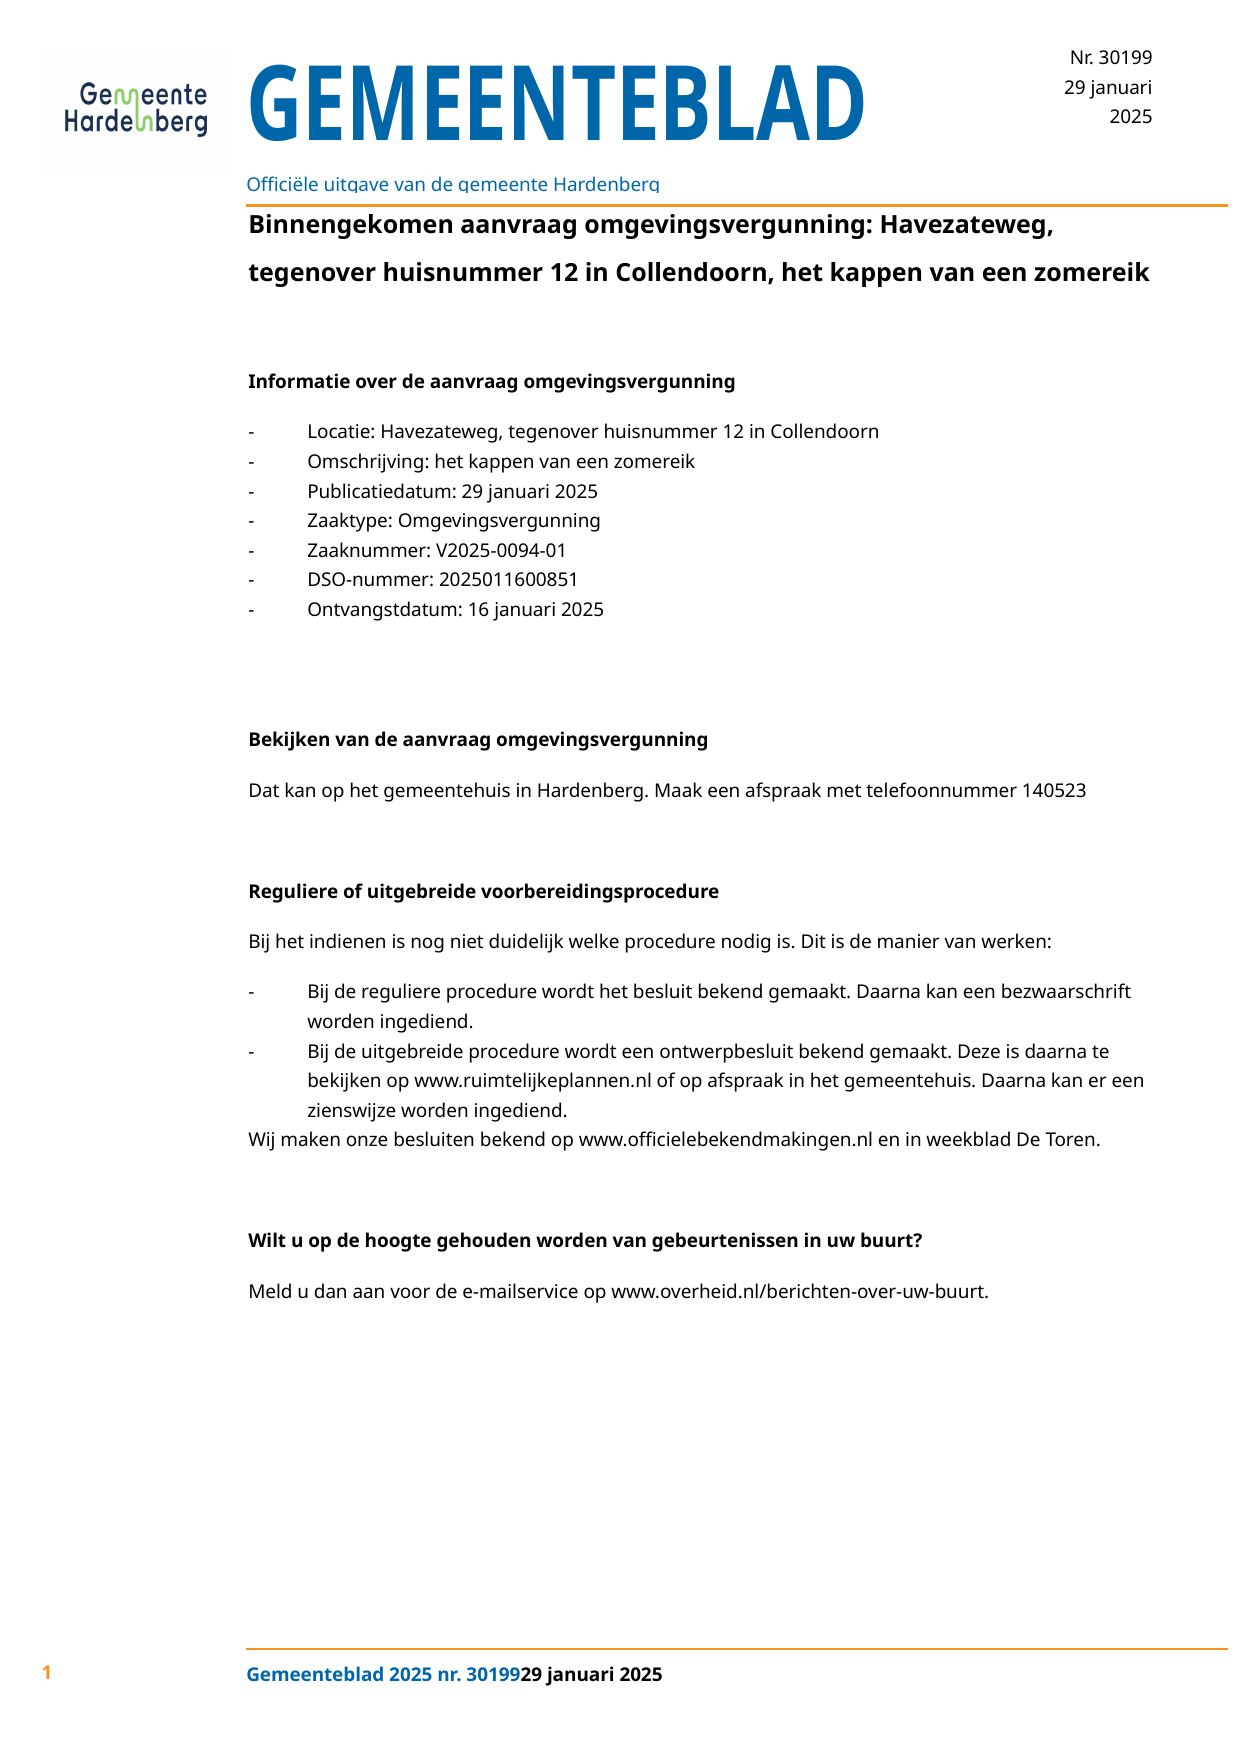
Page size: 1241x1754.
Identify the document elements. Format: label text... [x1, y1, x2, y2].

text Wilt u op de hoogte gehouden worden van gebeurtenissen in uw buurt? [248, 1227, 1152, 1253]
text Wij maken onze besluiten bekend op www.officielebekendmakingen.nl en in weekblad De Toren. [248, 1127, 1152, 1152]
list Locatie: Havezateweg, tegenover huisnummer 12 in Collendoorn [248, 419, 1152, 444]
text Binnengekomen aanvraag omgevingsvergunning: Havezateweg, tegenover huisnummer 12 in Collendoorn, het kappen van een zomereik [248, 207, 1152, 288]
text Meld u dan aan voor de e-mailservice op www.overheid.nl/berichten-over-uw-buurt. [248, 1278, 1152, 1304]
list DSO-nummer: 2025011600851 [248, 567, 1152, 592]
list Publicatiedatum: 29 januari 2025 [248, 478, 1152, 504]
picture [41, 47, 231, 172]
list Zaaknummer: V2025-0094-01 [248, 537, 1152, 563]
text Bij het indienen is nog niet duidelijk welke procedure nodig is. Dit is de manier van werken: [248, 928, 1152, 954]
list Zaaktype: Omgevingsvergunning [248, 507, 1152, 533]
text Informatie over de aanvraag omgevingsvergunning [248, 368, 1152, 394]
list Bij de uitgebreide procedure wordt een ontwerpbesluit bekend gemaakt. Deze is daarna te bekijken op www.ruimtelijkeplannen.nl of op afspraak in het gemeentehuis. Daarna kan er een zienswijze worden ingediend. [248, 1038, 1152, 1123]
list Ontvangstdatum: 16 januari 2025 [248, 596, 1152, 622]
text Dat kan op het gemeentehuis in Hardenberg. Maak een afspraak met telefoonnummer 140523 [248, 777, 1152, 803]
list Bij de reguliere procedure wordt het besluit bekend gemaakt. Daarna kan een bezwaarschrift worden ingediend. [248, 979, 1152, 1034]
text Bekijken van de aanvraag omgevingsvergunning [248, 727, 1152, 752]
text Reguliere of uitgebreide voorbereidingsprocedure [248, 878, 1152, 904]
list Omschrijving: het kappen van een zomereik [248, 448, 1152, 474]
